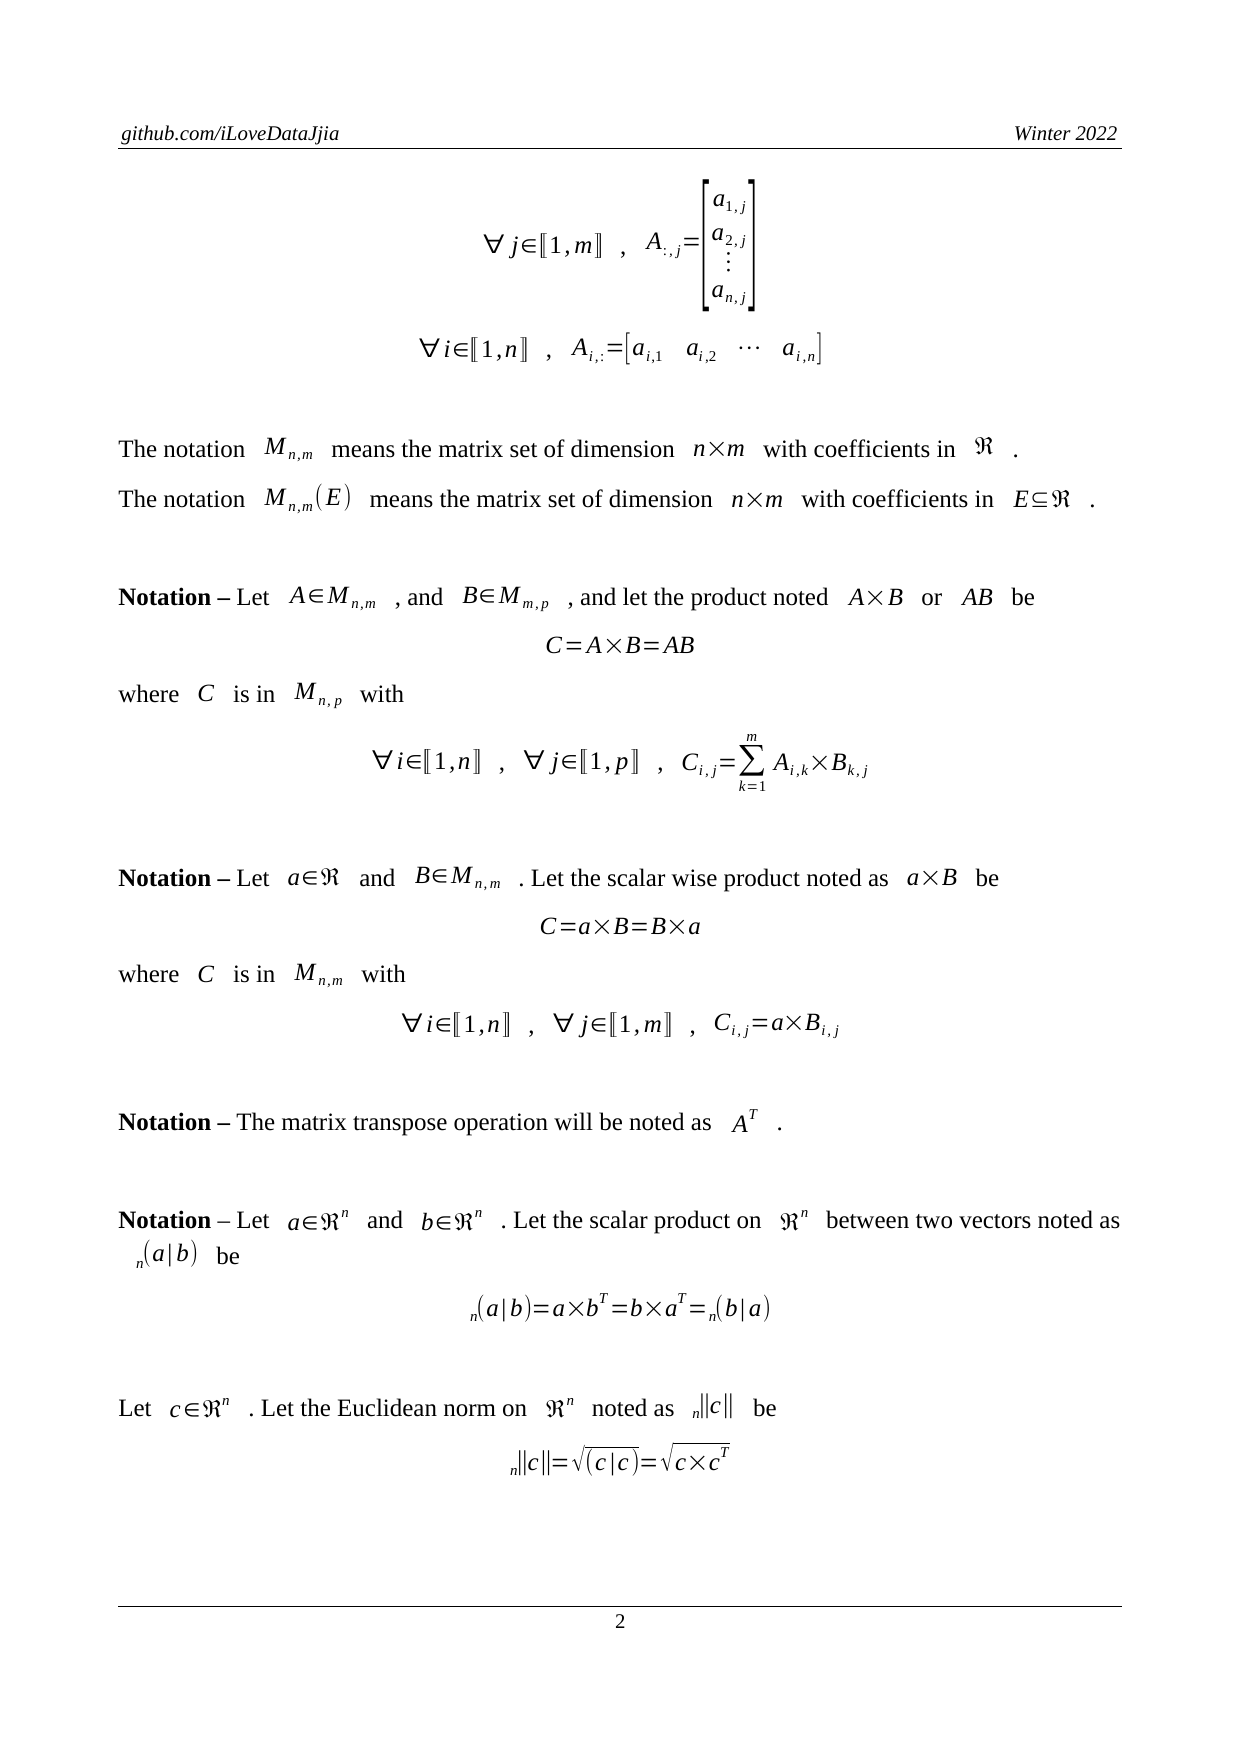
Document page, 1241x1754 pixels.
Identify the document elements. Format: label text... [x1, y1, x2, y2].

text whereis inwith [118, 678, 1122, 709]
text Notation – The matrix transpose operation will be noted as. [118, 1106, 1122, 1137]
text , [118, 178, 1122, 312]
text Let. Let the Euclidean norm onnoted asbe [118, 1391, 1122, 1423]
text Notation – Let, and, and let the product notedorbe [118, 581, 1122, 612]
text Notation – Letand. Let the scalar product onbetween two vectors noted asbe [118, 1204, 1122, 1271]
text ,, [118, 1008, 1122, 1040]
text The notationmeans the matrix set of dimensionwith coefficients in. [118, 483, 1122, 514]
text The notationmeans the matrix set of dimensionwith coefficients in. [118, 432, 1122, 464]
text whereis inwith [118, 958, 1122, 989]
text ,, [118, 728, 1122, 795]
text Notation – Letand. Let the scalar wise product noted asbe [118, 862, 1122, 893]
text , [118, 331, 1122, 366]
